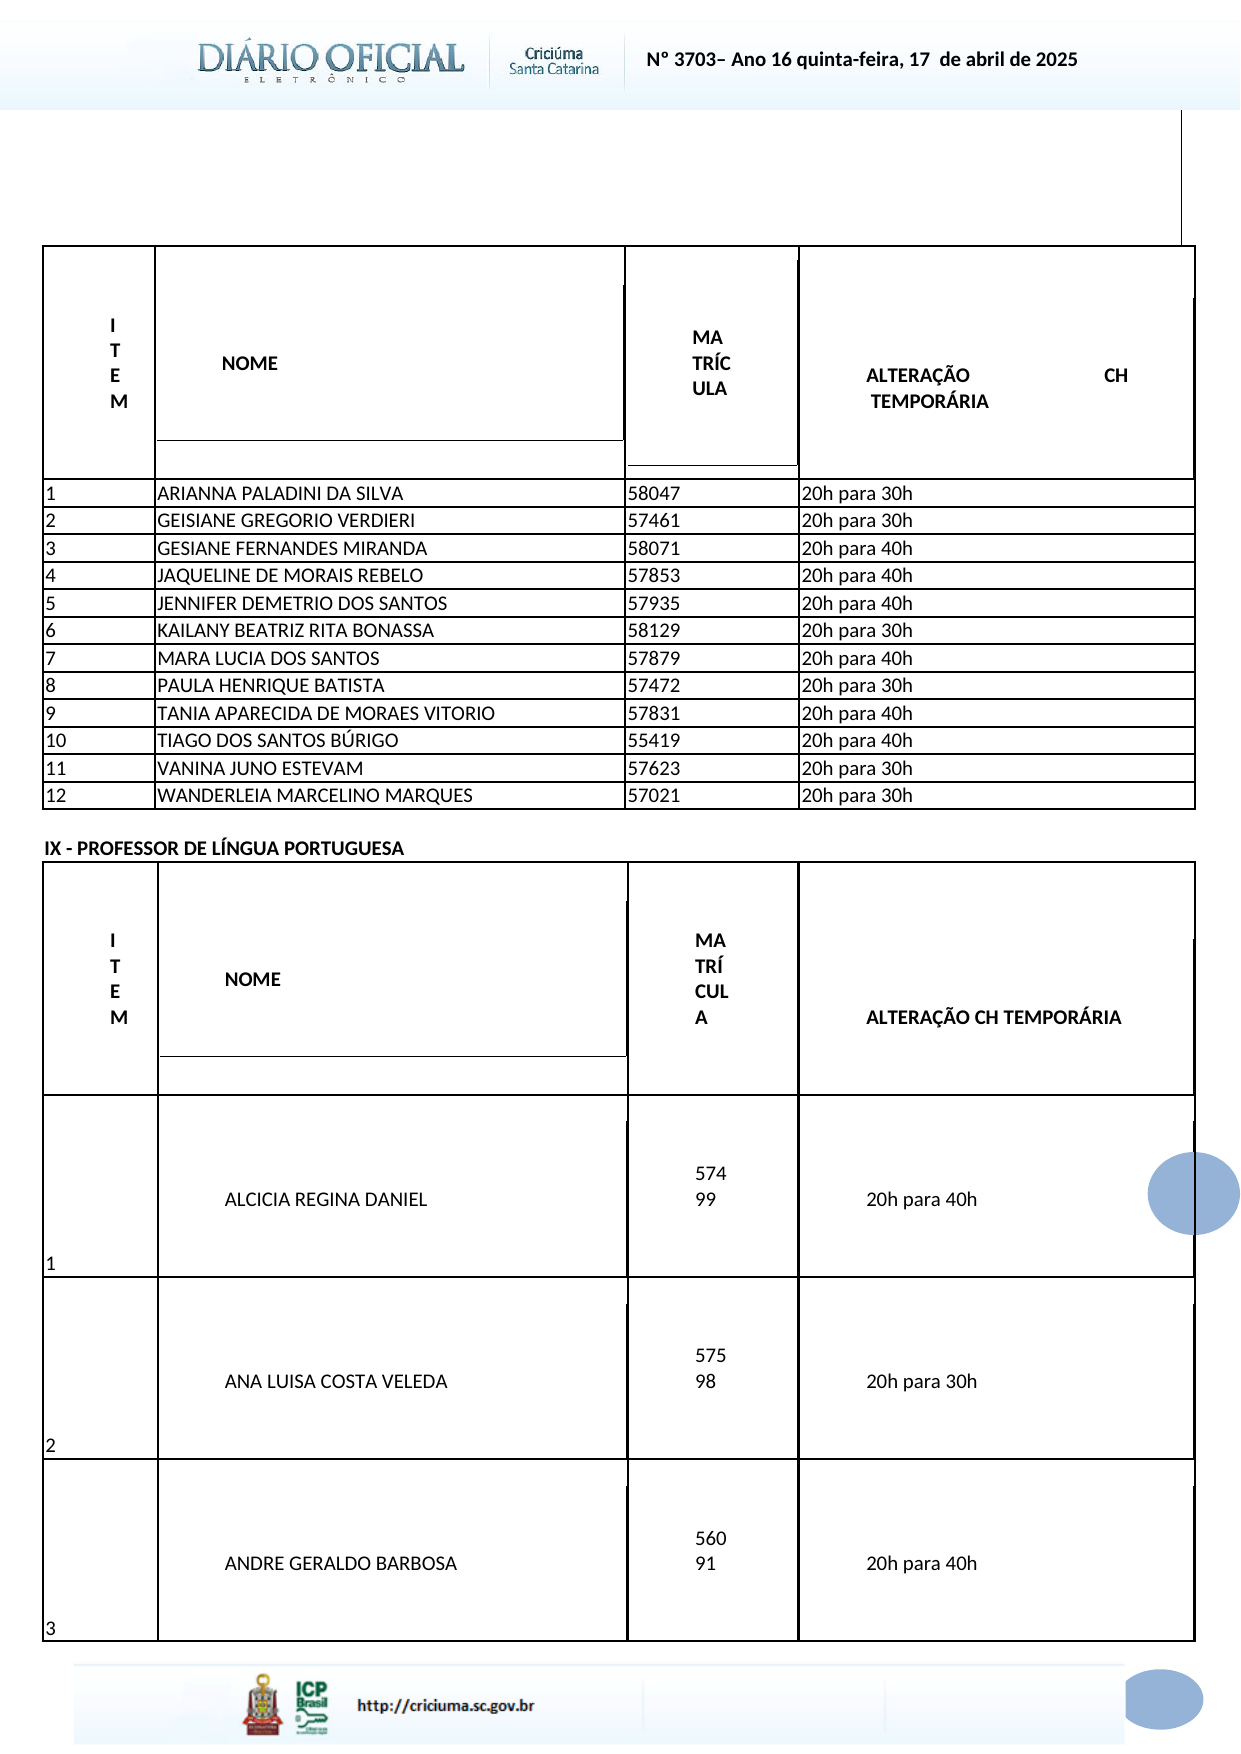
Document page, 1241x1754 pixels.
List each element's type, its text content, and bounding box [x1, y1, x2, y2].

table_cell 58047 [626, 480, 798, 506]
table_cell GEISIANE GREGORIO VERDIERI [156, 508, 624, 533]
table_cell 58071 [626, 535, 798, 561]
table_header MATRÍCULA [629, 863, 797, 1094]
table_cell 20h para 40h [800, 728, 1194, 753]
table_cell 20h para 30h [800, 480, 1194, 506]
table_cell 56091 [629, 1460, 797, 1640]
table_cell 5 [44, 590, 154, 616]
table_cell ANA LUISA COSTA VELEDA [159, 1278, 627, 1458]
table_cell 20h para 40h [800, 1096, 1194, 1276]
table_cell 20h para 30h [800, 673, 1194, 698]
table_header ALTERAÇÃO CH TEMPORÁRIA [800, 863, 1194, 1094]
table_cell ANDRE GERALDO BARBOSA [159, 1460, 627, 1640]
table_cell 1 [44, 480, 154, 506]
table_header MATRÍCULA [626, 247, 798, 478]
table_header ALTERAÇÃO CH TEMPORÁRIA [800, 247, 1194, 478]
table_cell 20h para 30h [800, 755, 1194, 781]
table_cell 57461 [626, 508, 798, 533]
table_cell 20h para 30h [800, 1278, 1194, 1458]
table_cell MARA LUCIA DOS SANTOS [156, 645, 624, 671]
table_cell ARIANNA PALADINI DA SILVA [156, 480, 624, 506]
table_cell 2 [44, 508, 154, 533]
table_cell 4 [44, 563, 154, 588]
table_cell 6 [44, 618, 154, 643]
table_cell 20h para 30h [800, 618, 1194, 643]
table_cell JENNIFER DEMETRIO DOS SANTOS [156, 590, 624, 616]
table_cell 7 [44, 645, 154, 671]
table_cell 20h para 30h [800, 783, 1194, 808]
table_cell 20h para 40h [800, 590, 1194, 616]
table_cell 12 [44, 783, 154, 808]
table_cell 3 [44, 535, 154, 561]
table_cell TIAGO DOS SANTOS BÚRIGO [156, 728, 624, 753]
table_cell 8 [44, 673, 154, 698]
table_cell VANINA JUNO ESTEVAM [156, 755, 624, 781]
table_cell 57499 [629, 1096, 797, 1276]
table_cell 3 [44, 1460, 157, 1640]
table_cell 20h para 40h [800, 535, 1194, 561]
table_cell ALCICIA REGINA DANIEL [159, 1096, 627, 1276]
table_cell 2 [44, 1278, 157, 1458]
table_cell 20h para 40h [800, 700, 1194, 726]
table_cell 57472 [626, 673, 798, 698]
table_cell 57021 [626, 783, 798, 808]
table_cell 10 [44, 728, 154, 753]
table_header nome [159, 863, 627, 1094]
table_cell 55419 [626, 728, 798, 753]
table_cell 9 [44, 700, 154, 726]
table_cell 57831 [626, 700, 798, 726]
table_cell 20h para 40h [800, 563, 1194, 588]
table_cell 57623 [626, 755, 798, 781]
table_cell KAILANY BEATRIZ RITA BONASSA [156, 618, 624, 643]
table_header ITEM [44, 863, 157, 1094]
table_header ITEM [44, 247, 154, 478]
table_cell 20h para 30h [800, 508, 1194, 533]
table_header nome [156, 247, 624, 478]
table_cell 58129 [626, 618, 798, 643]
table_cell PAULA HENRIQUE BATISTA [156, 673, 624, 698]
table_cell 57879 [626, 645, 798, 671]
table_cell 20h para 40h [800, 1460, 1194, 1640]
table_cell GESIANE FERNANDES MIRANDA [156, 535, 624, 561]
table_cell 1 [44, 1096, 157, 1276]
table_cell 20h para 40h [800, 645, 1194, 671]
table_cell JAQUELINE DE MORAIS REBELO [156, 563, 624, 588]
text IX - PROFESSOR DE LÍNGUA PORTUGUESA [44, 836, 1181, 861]
table_cell WANDERLEIA MARCELINO MARQUES [156, 783, 624, 808]
table_cell 57598 [629, 1278, 797, 1458]
table_cell 57853 [626, 563, 798, 588]
table_cell TANIA APARECIDA DE MORAES VITORIO [156, 700, 624, 726]
table_cell 57935 [626, 590, 798, 616]
table_cell 11 [44, 755, 154, 781]
